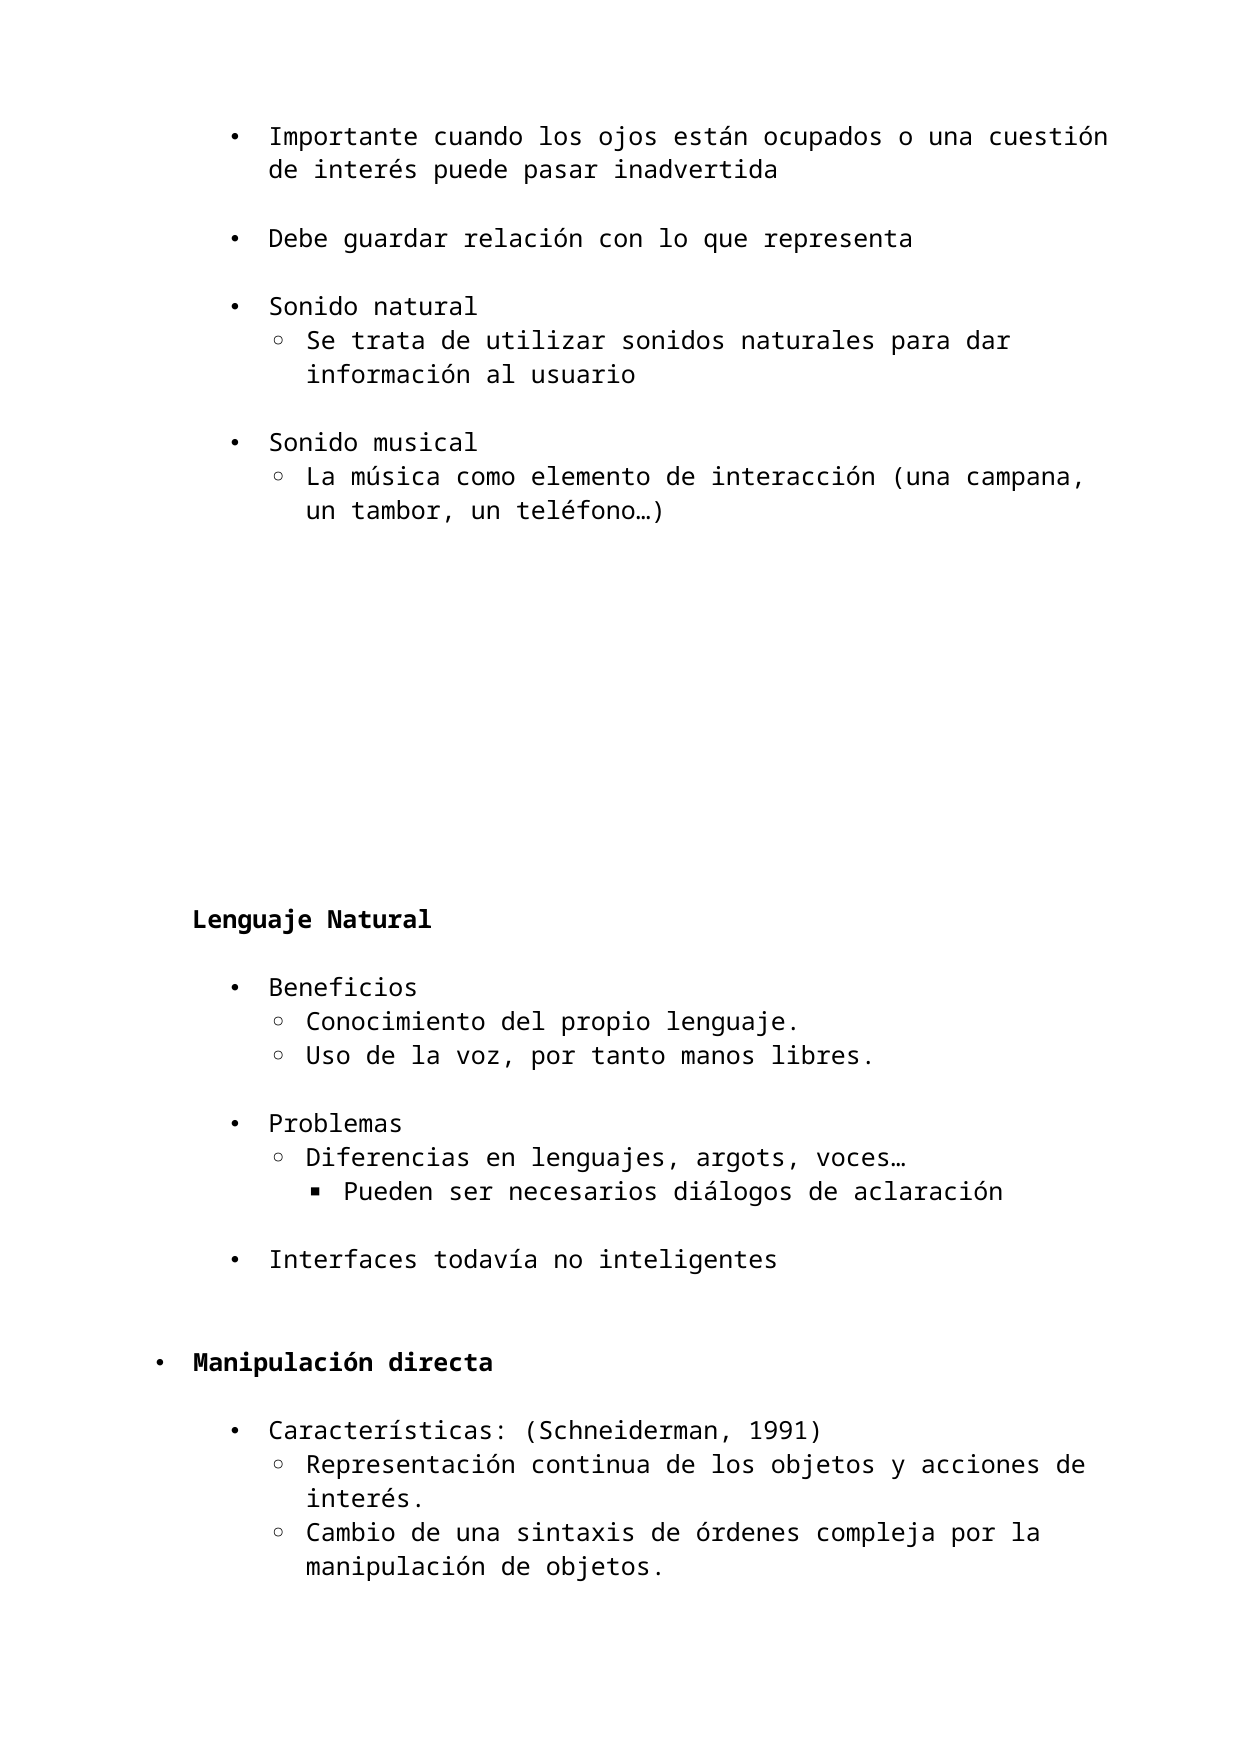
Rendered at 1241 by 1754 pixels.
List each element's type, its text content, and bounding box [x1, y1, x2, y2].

list Debe guardar relación con lo que representa [231, 220, 1122, 254]
list Uso de la voz, por tanto manos libres. [268, 1038, 1122, 1072]
list Se trata de utilizar sonidos naturales para dar información al usuario [268, 322, 1122, 391]
list Manipulación directa [156, 1344, 1122, 1378]
list Sonido musical [231, 425, 1122, 459]
list Representación continua de los objetos y acciones de interés. [268, 1447, 1122, 1515]
list Conocimiento del propio lenguaje. [268, 1004, 1122, 1038]
list Sonido natural [231, 288, 1122, 322]
list Interfaces todavía no inteligentes [231, 1242, 1122, 1276]
list Beneficios [231, 970, 1122, 1004]
list Características: (Schneiderman, 1991) [231, 1412, 1122, 1447]
list La música como elemento de interacción (una campana, un tambor, un teléfono…) [268, 459, 1122, 527]
text Lenguaje Natural [118, 902, 1122, 936]
list Importante cuando los ojos están ocupados o una cuestión de interés puede pasar inadvertida [231, 118, 1122, 186]
list Pueden ser necesarios diálogos de aclaración [306, 1174, 1122, 1208]
list Problemas [231, 1106, 1122, 1140]
list Diferencias en lenguajes, argots, voces… [268, 1140, 1122, 1174]
list Cambio de una sintaxis de órdenes compleja por la manipulación de objetos. [268, 1515, 1122, 1583]
